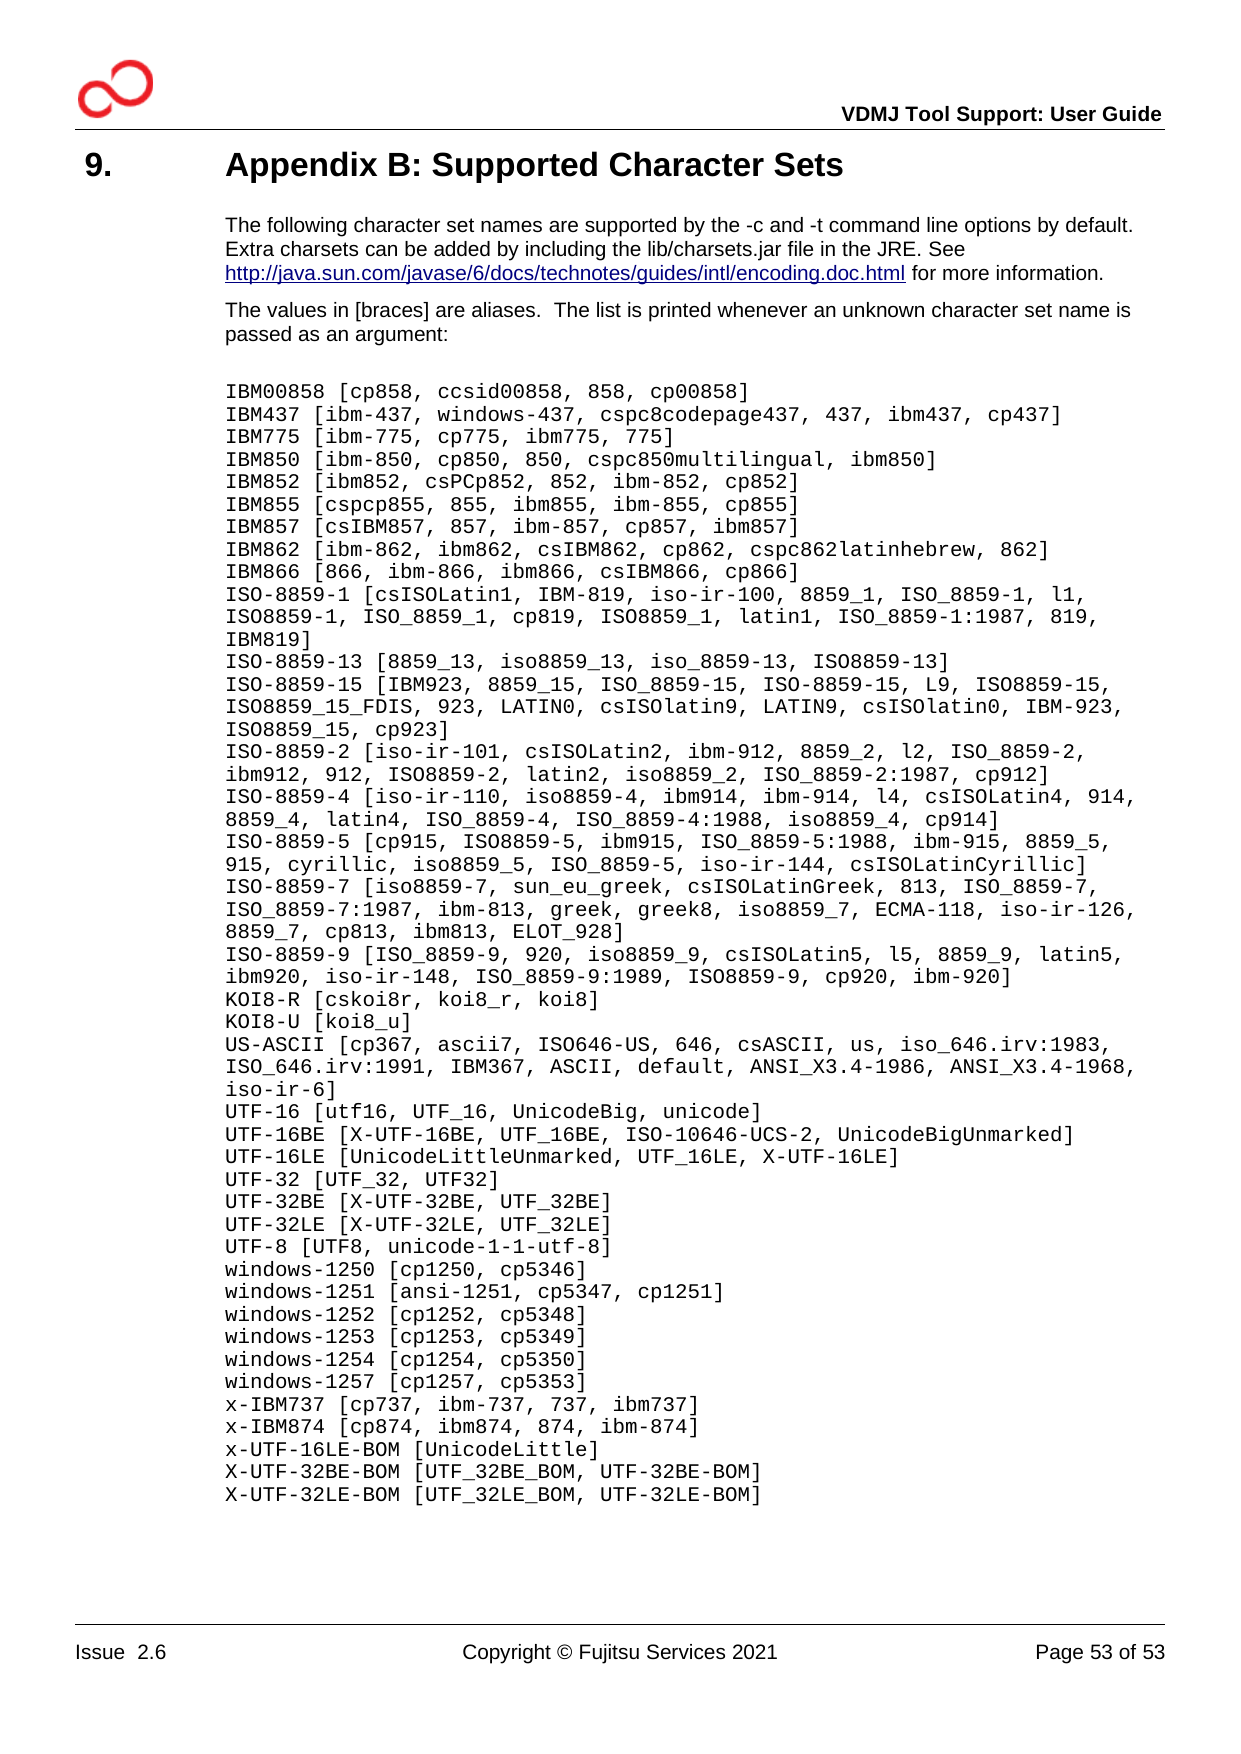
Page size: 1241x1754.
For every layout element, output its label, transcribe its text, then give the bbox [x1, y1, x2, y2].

text windows-1253 [cp1253, cp5349] [225, 1326, 1165, 1348]
text IBM857 [csIBM857, 857, ibm-857, cp857, ibm857] [225, 516, 1165, 538]
text IBM855 [cspcp855, 855, ibm855, ibm-855, cp855] [225, 493, 1165, 516]
text UTF-16LE [UnicodeLittleUnmarked, UTF_16LE, X-UTF-16LE] [225, 1146, 1165, 1168]
picture [78, 52, 153, 128]
text IBM850 [ibm-850, cp850, 850, cspc850multilingual, ibm850] [225, 448, 1165, 471]
text windows-1257 [cp1257, cp5353] [225, 1371, 1165, 1393]
text UTF-32LE [X-UTF-32LE, UTF_32LE] [225, 1213, 1165, 1236]
text ISO-8859-5 [cp915, ISO8859-5, ibm915, ISO_8859-5:1988, ibm-915, 8859_5, 915, cyrillic, iso8859_5, ISO_8859-5, iso-ir-144, csISOLatinCyrillic] [225, 831, 1165, 876]
text IBM862 [ibm-862, ibm862, csIBM862, cp862, cspc862latinhebrew, 862] [225, 538, 1165, 561]
text x-IBM737 [cp737, ibm-737, 737, ibm737] [225, 1393, 1165, 1416]
text KOI8-R [cskoi8r, koi8_r, koi8] [225, 988, 1165, 1011]
text windows-1250 [cp1250, cp5346] [225, 1258, 1165, 1281]
text KOI8-U [koi8_u] [225, 1011, 1165, 1033]
text IBM00858 [cp858, ccsid00858, 858, cp00858] [225, 381, 1165, 403]
text UTF-32BE [X-UTF-32BE, UTF_32BE] [225, 1191, 1165, 1213]
text IBM852 [ibm852, csPCp852, 852, ibm-852, cp852] [225, 471, 1165, 493]
text ISO-8859-4 [iso-ir-110, iso8859-4, ibm914, ibm-914, l4, csISOLatin4, 914, 8859_4, latin4, ISO_8859-4, ISO_8859-4:1988, iso8859_4, cp914] [225, 786, 1165, 831]
text IBM866 [866, ibm-866, ibm866, csIBM866, cp866] [225, 561, 1165, 583]
text UTF-8 [UTF8, unicode-1-1-utf-8] [225, 1236, 1165, 1258]
text UTF-16 [utf16, UTF_16, UnicodeBig, unicode] [225, 1101, 1165, 1123]
text windows-1252 [cp1252, cp5348] [225, 1303, 1165, 1326]
text IBM775 [ibm-775, cp775, ibm775, 775] [225, 426, 1165, 448]
text The values in [braces] are aliases. The list is printed whenever an unknown character set name is passed as an argument: [225, 298, 1165, 346]
text UTF-32 [UTF_32, UTF32] [225, 1168, 1165, 1191]
text windows-1254 [cp1254, cp5350] [225, 1348, 1165, 1371]
text UTF-16BE [X-UTF-16BE, UTF_16BE, ISO-10646-UCS-2, UnicodeBigUnmarked] [225, 1123, 1165, 1146]
text X-UTF-32LE-BOM [UTF_32LE_BOM, UTF-32LE-BOM] [225, 1483, 1165, 1506]
text X-UTF-32BE-BOM [UTF_32BE_BOM, UTF-32BE-BOM] [225, 1461, 1165, 1483]
text IBM437 [ibm-437, windows-437, cspc8codepage437, 437, ibm437, cp437] [225, 403, 1165, 426]
text ISO-8859-9 [ISO_8859-9, 920, iso8859_9, csISOLatin5, l5, 8859_9, latin5, ibm920, iso-ir-148, ISO_8859-9:1989, ISO8859-9, cp920, ibm-920] [225, 943, 1165, 988]
text windows-1251 [ansi-1251, cp5347, cp1251] [225, 1281, 1165, 1303]
text x-UTF-16LE-BOM [UnicodeLittle] [225, 1438, 1165, 1461]
text ISO-8859-1 [csISOLatin1, IBM-819, iso-ir-100, 8859_1, ISO_8859-1, l1, ISO8859-1, ISO_8859_1, cp819, ISO8859_1, latin1, ISO_8859-1:1987, 819, IBM819] [225, 583, 1165, 651]
text ISO-8859-2 [iso-ir-101, csISOLatin2, ibm-912, 8859_2, l2, ISO_8859-2, ibm912, 912, ISO8859-2, latin2, iso8859_2, ISO_8859-2:1987, cp912] [225, 741, 1165, 786]
text ISO-8859-15 [IBM923, 8859_15, ISO_8859-15, ISO-8859-15, L9, ISO8859-15, ISO8859_15_FDIS, 923, LATIN0, csISOlatin9, LATIN9, csISOlatin0, IBM-923, ISO8859_15, cp923] [225, 673, 1165, 741]
text US-ASCII [cp367, ascii7, ISO646-US, 646, csASCII, us, iso_646.irv:1983, ISO_646.irv:1991, IBM367, ASCII, default, ANSI_X3.4-1986, ANSI_X3.4-1968, iso-ir-6] [225, 1033, 1165, 1101]
subtitle Appendix B: Supported Character Sets [75, 145, 1165, 184]
text The following character set names are supported by the -c and -t command line options by default. Extra charsets can be added by including the lib/charsets.jar file in the JRE. See http://java.sun.com/javase/6/docs/technotes/guides/intl/encoding.doc.html for more information. [225, 214, 1165, 286]
text x-IBM874 [cp874, ibm874, 874, ibm-874] [225, 1416, 1165, 1438]
text ISO-8859-13 [8859_13, iso8859_13, iso_8859-13, ISO8859-13] [225, 651, 1165, 673]
text ISO-8859-7 [iso8859-7, sun_eu_greek, csISOLatinGreek, 813, ISO_8859-7, ISO_8859-7:1987, ibm-813, greek, greek8, iso8859_7, ECMA-118, iso-ir-126, 8859_7, cp813, ibm813, ELOT_928] [225, 876, 1165, 943]
